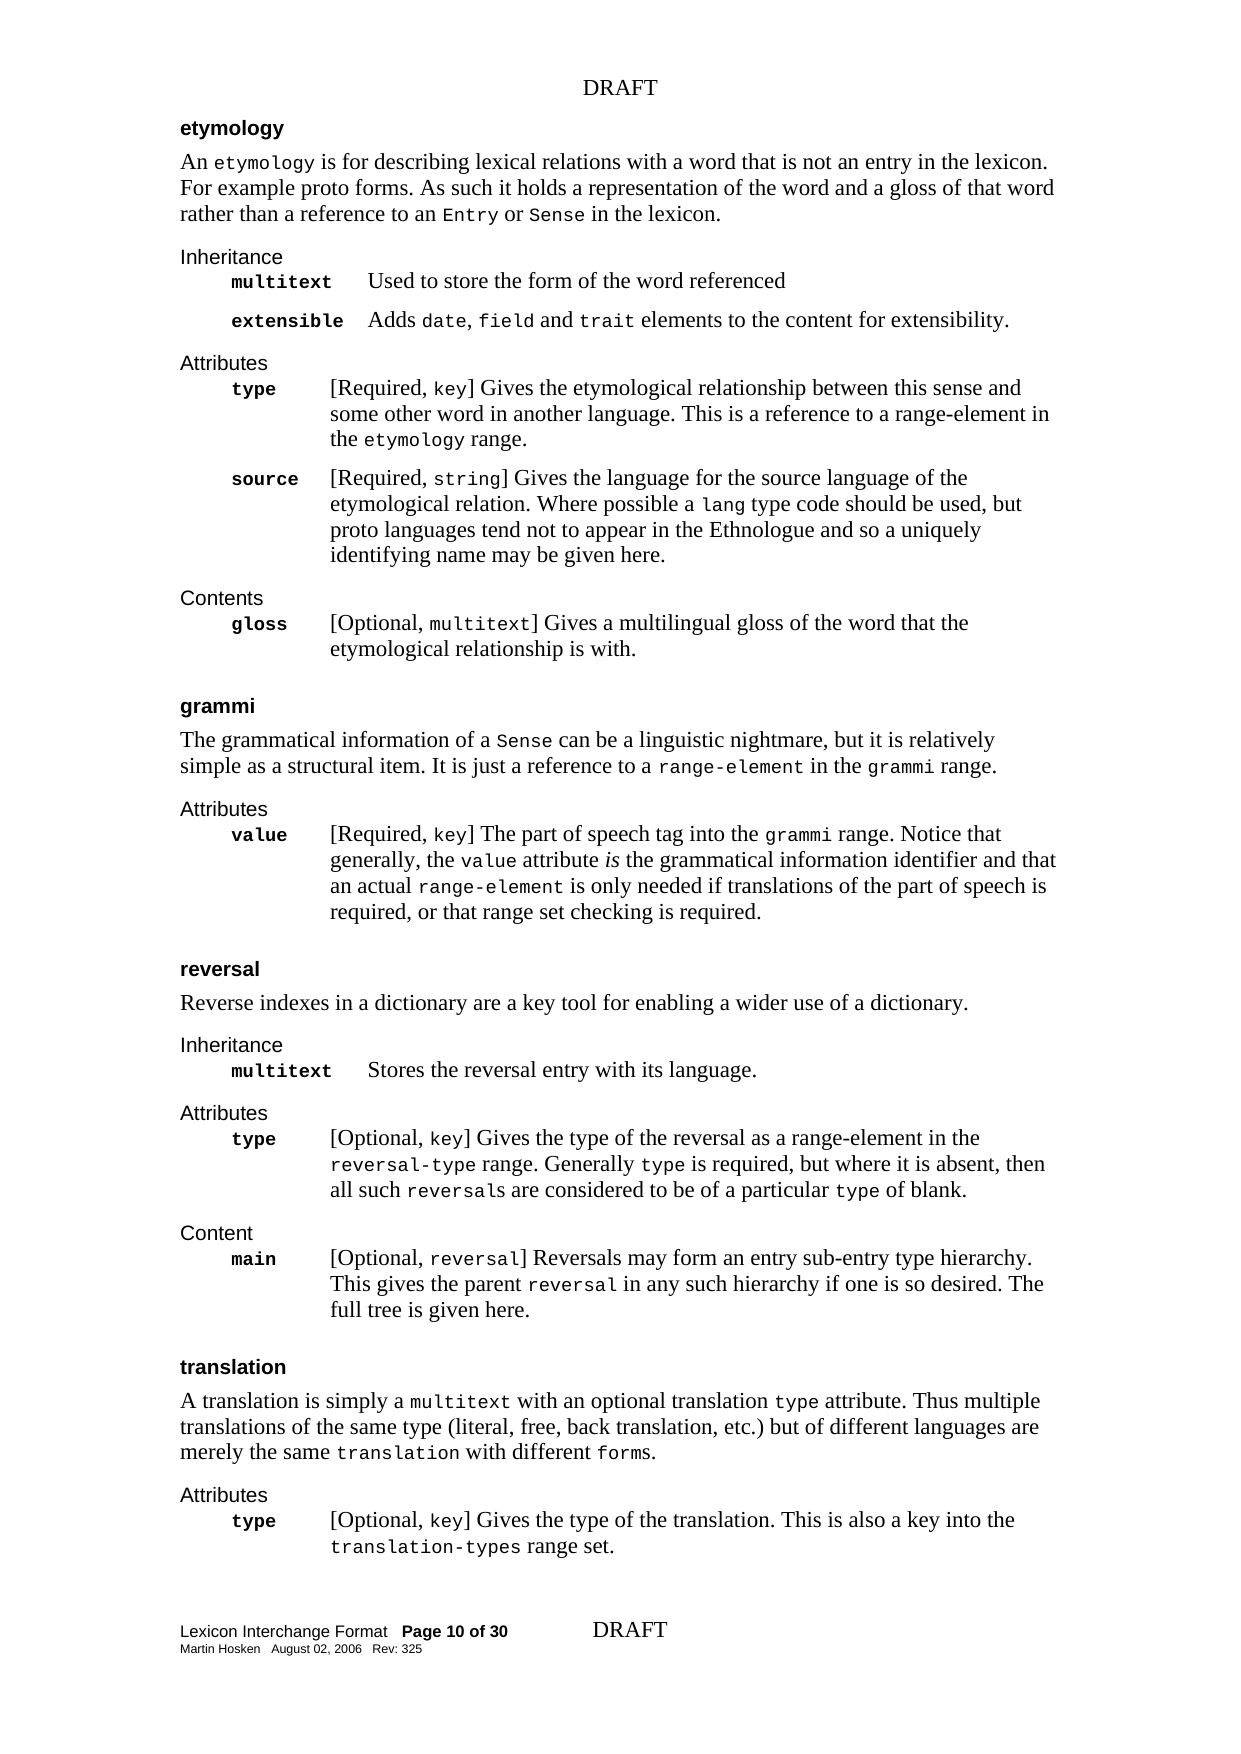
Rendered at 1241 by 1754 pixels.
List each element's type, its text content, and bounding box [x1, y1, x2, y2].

text A translation is simply a multitext with an optional translation type attribute. Thus multiple translations of the same type (literal, free, back translation, etc.) but of different languages are merely the same translation with different forms. [180, 1388, 1061, 1465]
subtitle Content [180, 1221, 1061, 1245]
subtitle reversal [180, 958, 1061, 981]
text value [Required, key] The part of speech tag into the grammi range. Notice that generally, the value attribute is the grammatical information identifier and that an actual range-element is only needed if translations of the part of speech is required, or that range set checking is required. [231, 821, 1061, 924]
text main [Optional, reversal] Reversals may form an entry sub-entry type hierarchy. This gives the parent reversal in any such hierarchy if one is so desired. The full tree is given here. [231, 1245, 1061, 1322]
subtitle Attributes [180, 352, 1061, 375]
subtitle grammi [180, 694, 1061, 718]
text An etymology is for describing lexical relations with a word that is not an entry in the lexicon. For example proto forms. As such it holds a representation of the word and a gloss of that word rather than a reference to an Entry or Sense in the lexicon. [180, 149, 1061, 227]
subtitle Attributes [180, 1102, 1061, 1125]
text multitext Used to store the form of the word referenced [231, 268, 1061, 294]
subtitle Contents [180, 586, 1061, 609]
text The grammatical information of a Sense can be a linguistic nightmare, but it is relatively simple as a structural item. It is just a reference to a range-element in the grammi range. [180, 727, 1061, 779]
text gloss [Optional, multitext] Gives a multilingual gloss of the word that the etymological relationship is with. [231, 609, 1061, 661]
subtitle Attributes [180, 1484, 1061, 1507]
text type [Optional, key] Gives the type of the translation. This is also a key into the translation-types range set. [231, 1507, 1061, 1559]
text source [Required, string] Gives the language for the source language of the etymological relation. Where possible a lang type code should be used, but proto languages tend not to appear in the Ethnologue and so a uniquely identifying name may be given here. [231, 465, 1061, 568]
subtitle Inheritance [180, 245, 1061, 268]
subtitle Attributes [180, 797, 1061, 821]
text Reverse indexes in a dictionary are a key tool for enabling a wider use of a dictionary. [180, 990, 1061, 1015]
subtitle Inheritance [180, 1034, 1061, 1057]
text extensible Adds date, field and trait elements to the content for extensibility. [231, 307, 1061, 333]
text type [Optional, key] Gives the type of the reversal as a range-element in the reversal-type range. Generally type is required, but where it is absent, then all such reversals are considered to be of a particular type of blank. [231, 1125, 1061, 1203]
subtitle translation [180, 1356, 1061, 1379]
text multitext Stores the reversal entry with its language. [231, 1057, 1061, 1083]
text type [Required, key] Gives the etymological relationship between this sense and some other word in another language. This is a reference to a range-element in the etymology range. [231, 375, 1061, 452]
subtitle etymology [180, 117, 1061, 140]
